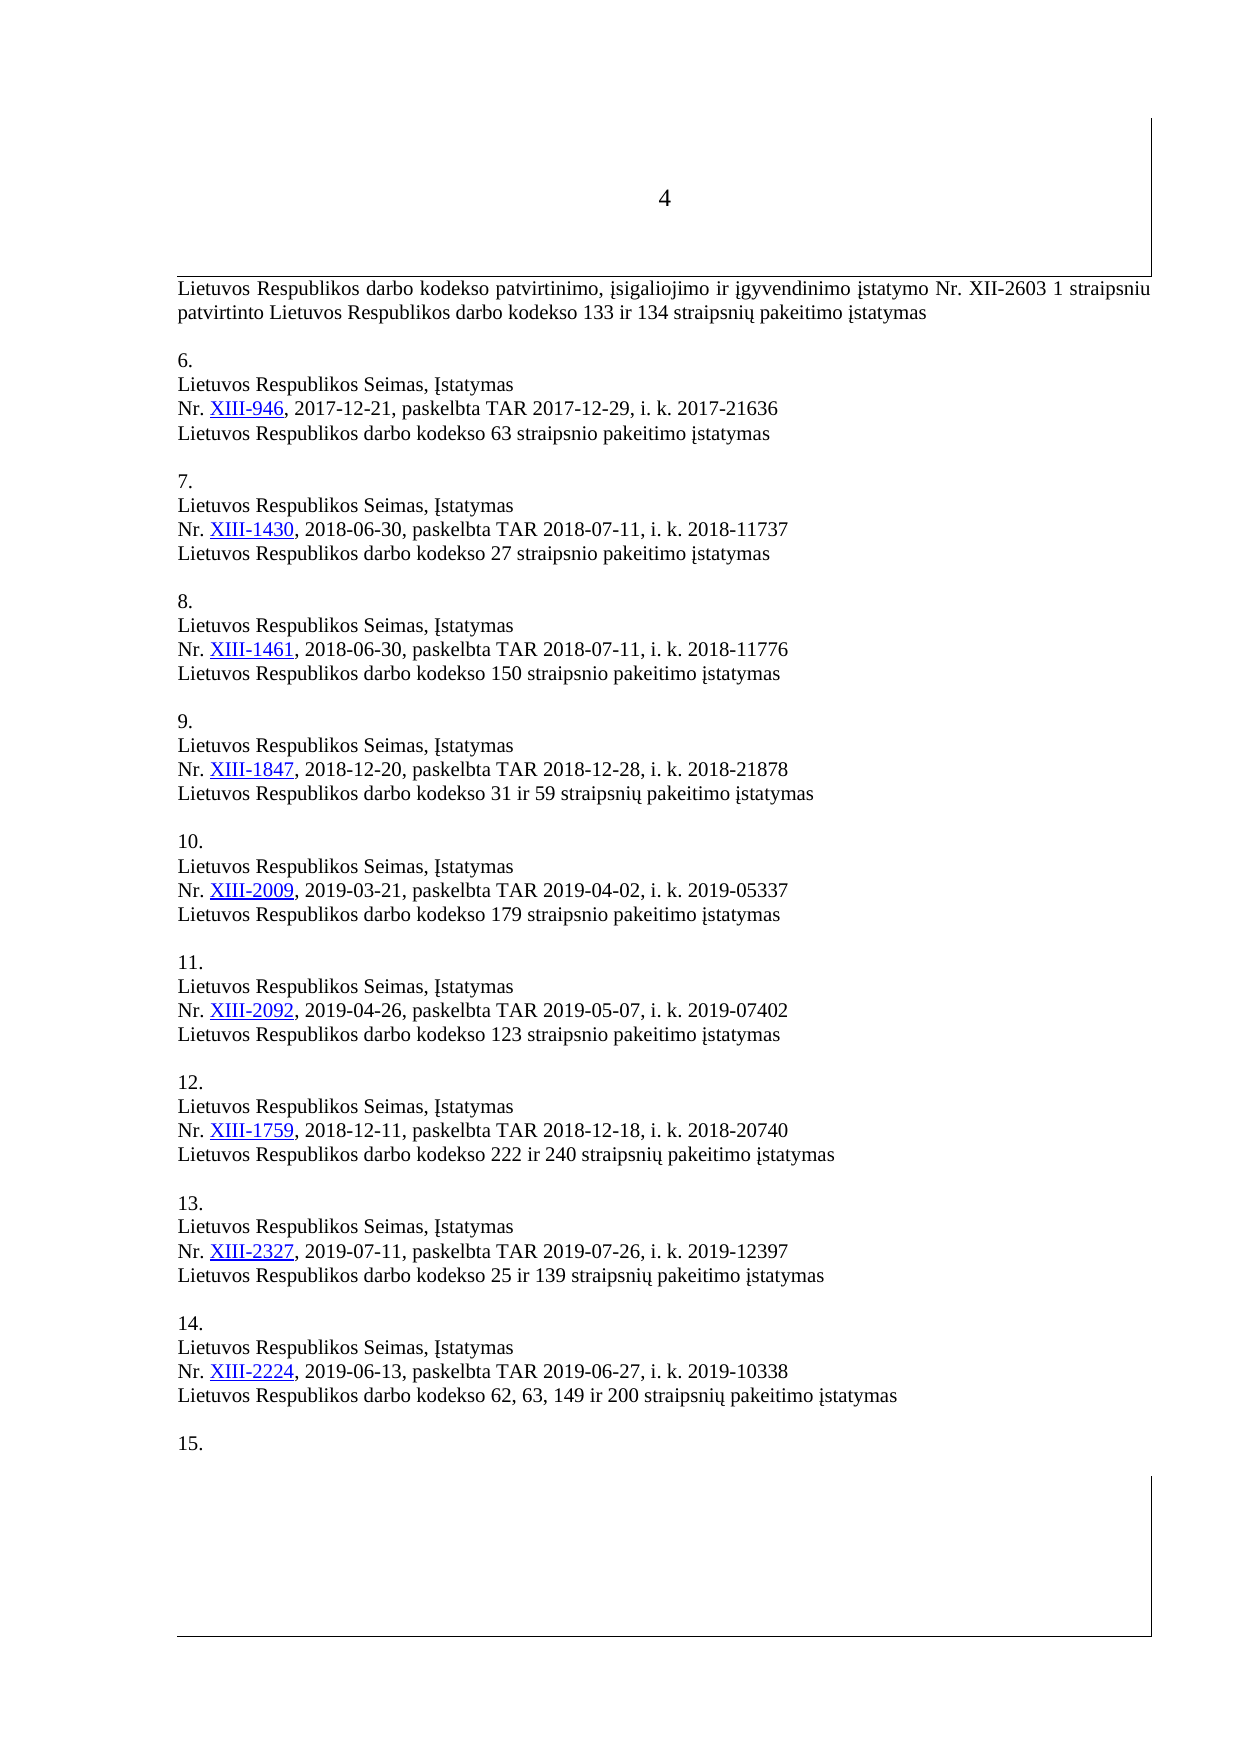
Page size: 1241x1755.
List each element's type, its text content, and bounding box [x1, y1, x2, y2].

text Lietuvos Respublikos darbo kodekso 31 ir 59 straipsnių pakeitimo įstatymas [177, 781, 1152, 805]
text 12. [177, 1070, 1152, 1094]
text Lietuvos Respublikos Seimas, Įstatymas [177, 1214, 1152, 1238]
text 14. [177, 1311, 1152, 1335]
text Lietuvos Respublikos darbo kodekso patvirtinimo, įsigaliojimo ir įgyvendinimo įstatymo Nr. XII-2603 1 straipsniu patvirtinto Lietuvos Respublikos darbo kodekso 133 ir 134 straipsnių pakeitimo įstatymas [177, 276, 1152, 324]
text Lietuvos Respublikos darbo kodekso 179 straipsnio pakeitimo įstatymas [177, 902, 1152, 926]
text 9. [177, 709, 1152, 733]
text 11. [177, 950, 1152, 974]
text Nr. XIII-2224, 2019-06-13, paskelbta TAR 2019-06-27, i. k. 2019-10338 [177, 1359, 1152, 1383]
text Lietuvos Respublikos darbo kodekso 63 straipsnio pakeitimo įstatymas [177, 420, 1152, 444]
text Nr. XIII-2009, 2019-03-21, paskelbta TAR 2019-04-02, i. k. 2019-05337 [177, 878, 1152, 902]
text Lietuvos Respublikos Seimas, Įstatymas [177, 372, 1152, 396]
text 10. [177, 829, 1152, 853]
text Lietuvos Respublikos Seimas, Įstatymas [177, 613, 1152, 637]
text Nr. XIII-2092, 2019-04-26, paskelbta TAR 2019-05-07, i. k. 2019-07402 [177, 998, 1152, 1022]
text Lietuvos Respublikos darbo kodekso 123 straipsnio pakeitimo įstatymas [177, 1022, 1152, 1046]
text Lietuvos Respublikos Seimas, Įstatymas [177, 1094, 1152, 1118]
text Lietuvos Respublikos darbo kodekso 25 ir 139 straipsnių pakeitimo įstatymas [177, 1263, 1152, 1287]
text Lietuvos Respublikos darbo kodekso 62, 63, 149 ir 200 straipsnių pakeitimo įstatymas [177, 1383, 1152, 1407]
text Lietuvos Respublikos darbo kodekso 222 ir 240 straipsnių pakeitimo įstatymas [177, 1142, 1152, 1166]
text 8. [177, 589, 1152, 613]
text Nr. XIII-1759, 2018-12-11, paskelbta TAR 2018-12-18, i. k. 2018-20740 [177, 1118, 1152, 1142]
text Lietuvos Respublikos Seimas, Įstatymas [177, 1335, 1152, 1359]
text Lietuvos Respublikos Seimas, Įstatymas [177, 853, 1152, 878]
text Nr. XIII-1430, 2018-06-30, paskelbta TAR 2018-07-11, i. k. 2018-11737 [177, 517, 1152, 541]
text Lietuvos Respublikos darbo kodekso 27 straipsnio pakeitimo įstatymas [177, 541, 1152, 565]
text Nr. XIII-1461, 2018-06-30, paskelbta TAR 2018-07-11, i. k. 2018-11776 [177, 637, 1152, 661]
text 7. [177, 468, 1152, 493]
text 6. [177, 348, 1152, 372]
text 15. [177, 1431, 1152, 1455]
text Nr. XIII-2327, 2019-07-11, paskelbta TAR 2019-07-26, i. k. 2019-12397 [177, 1238, 1152, 1263]
text Lietuvos Respublikos Seimas, Įstatymas [177, 733, 1152, 757]
text Lietuvos Respublikos Seimas, Įstatymas [177, 974, 1152, 998]
text Lietuvos Respublikos Seimas, Įstatymas [177, 493, 1152, 517]
text 13. [177, 1190, 1152, 1214]
text Nr. XIII-946, 2017-12-21, paskelbta TAR 2017-12-29, i. k. 2017-21636 [177, 396, 1152, 420]
text Nr. XIII-1847, 2018-12-20, paskelbta TAR 2018-12-28, i. k. 2018-21878 [177, 757, 1152, 781]
text Lietuvos Respublikos darbo kodekso 150 straipsnio pakeitimo įstatymas [177, 661, 1152, 685]
